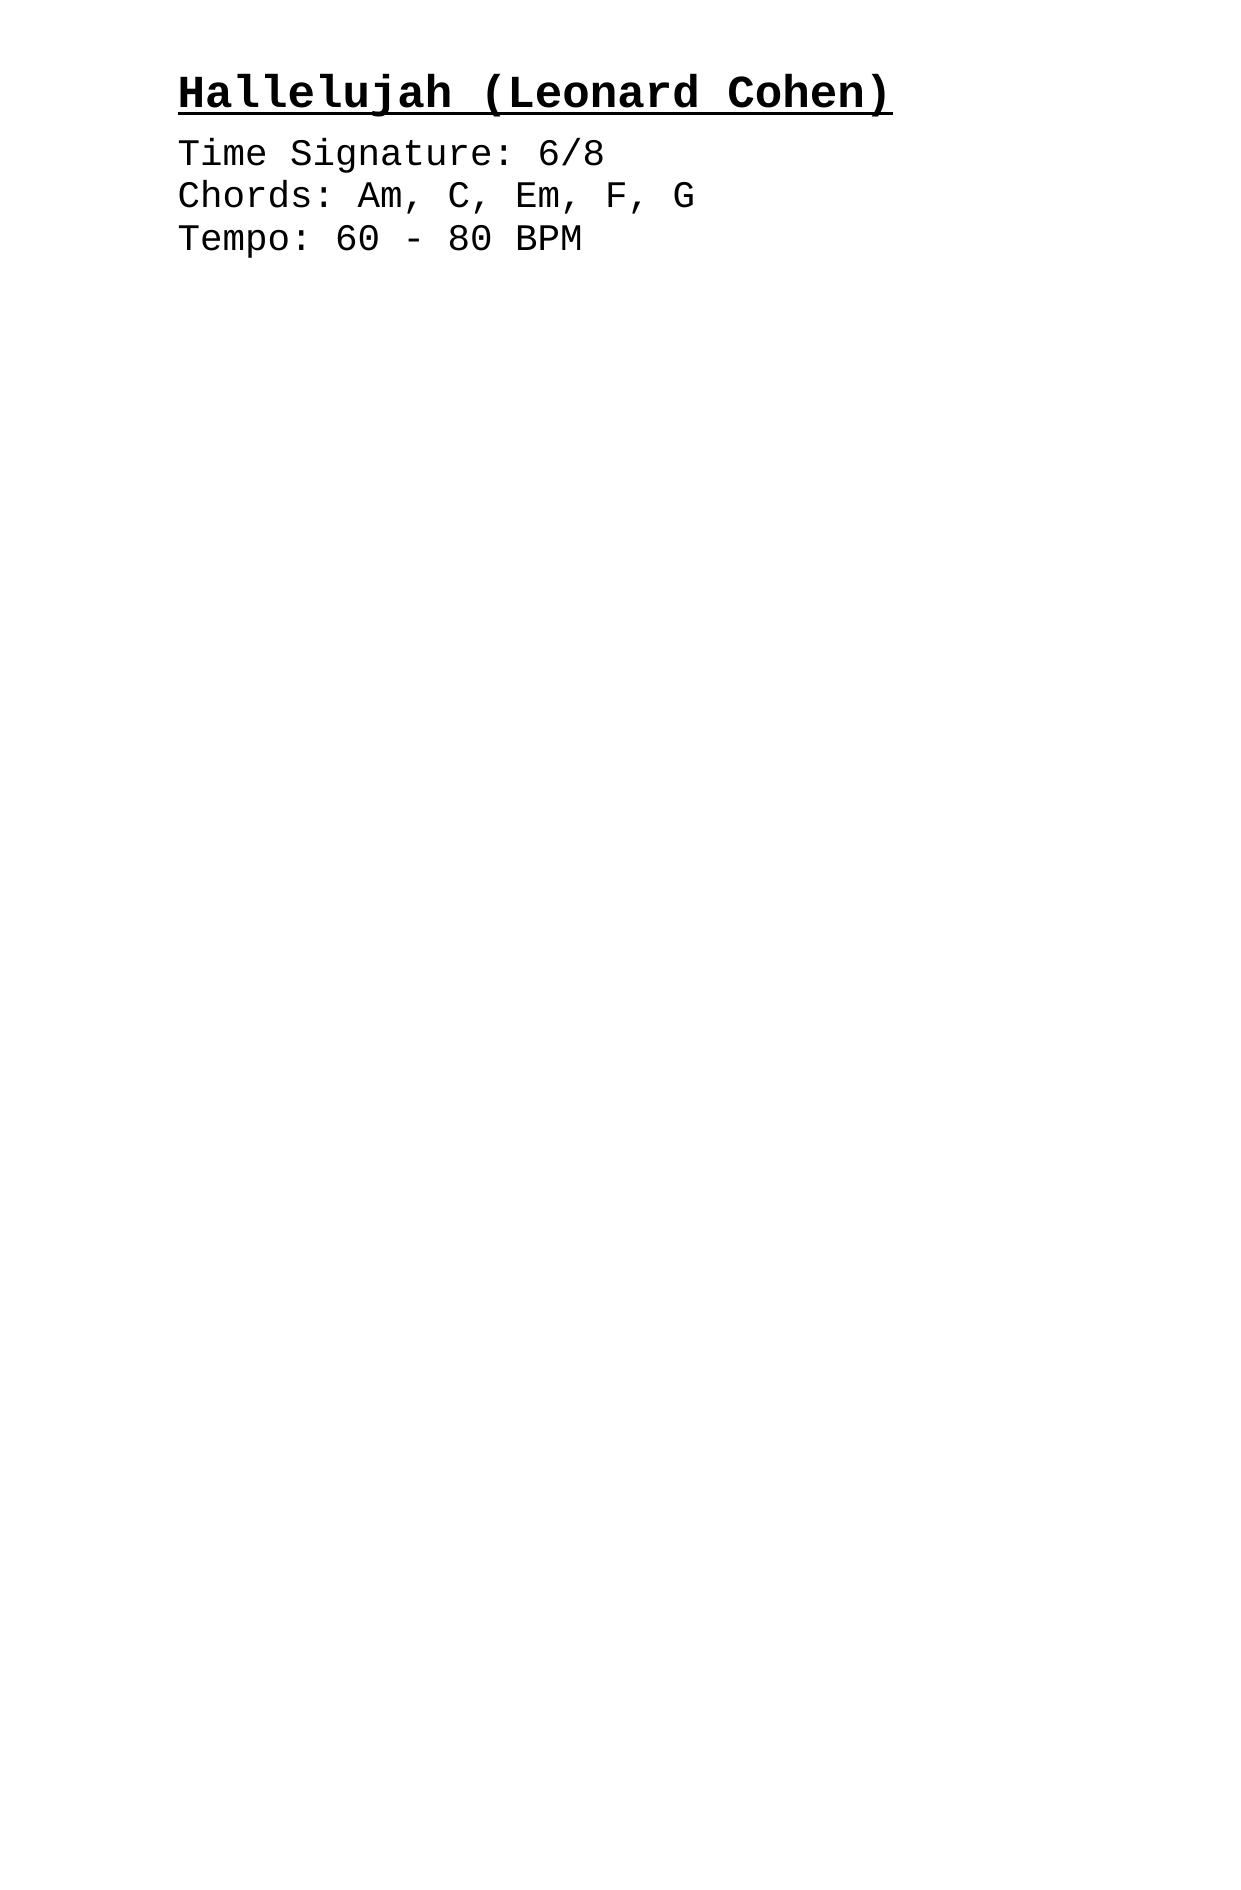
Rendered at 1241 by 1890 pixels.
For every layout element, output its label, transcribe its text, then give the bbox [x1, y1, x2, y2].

subtitle Time Signature: 6/8 [177, 134, 1196, 176]
subtitle Hallelujah (Leonard Cohen) [177, 69, 1196, 121]
subtitle Tempo: 60 - 80 BPM [177, 219, 1196, 261]
subtitle Chords: Am, C, Em, F, G [177, 176, 1196, 219]
